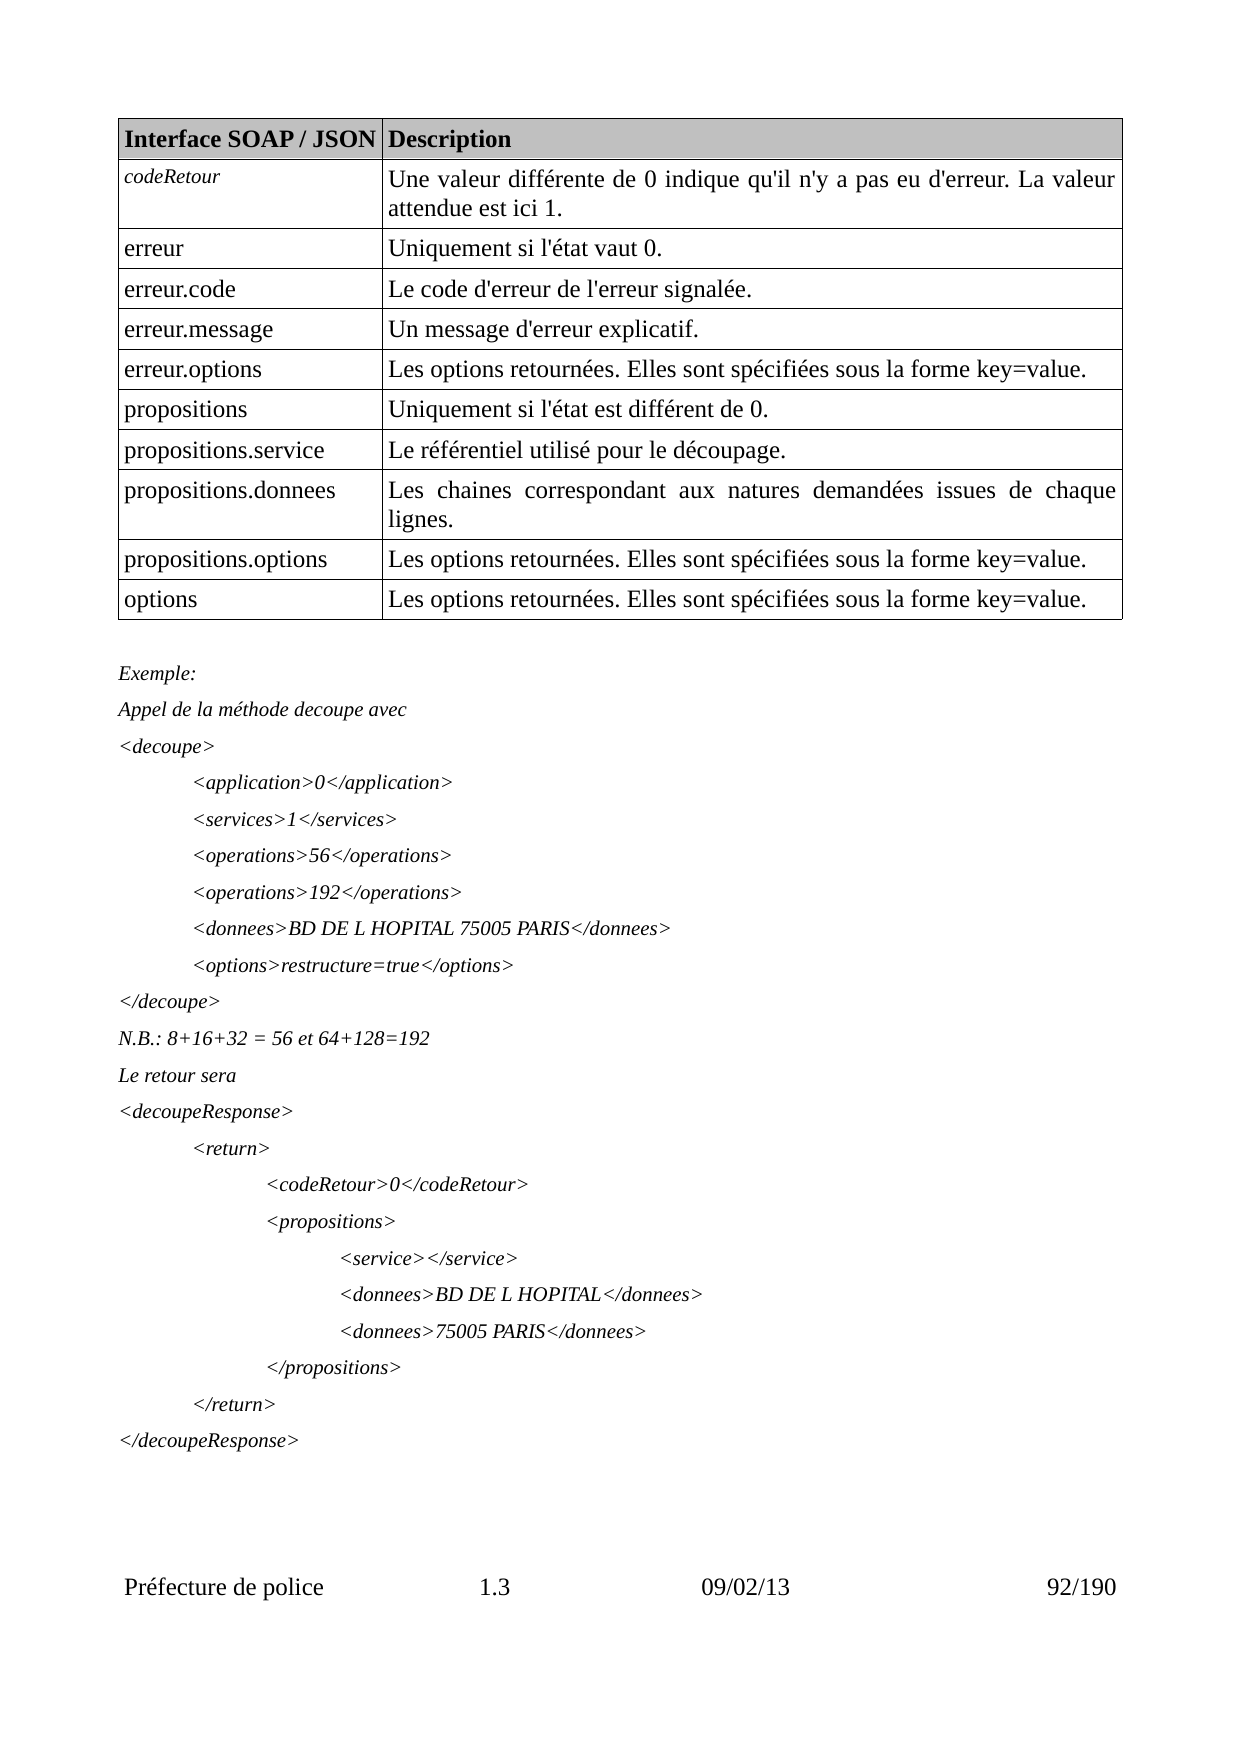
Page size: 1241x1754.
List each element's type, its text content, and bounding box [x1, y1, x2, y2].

text <donnees>BD DE L HOPITAL 75005 PARIS</donnees> [118, 916, 1122, 940]
text <decoupe> [118, 733, 1122, 758]
table_cell propositions [119, 390, 382, 429]
text </decoupeResponse> [118, 1428, 1122, 1452]
table_cell Une valeur différente de 0 indique qu'il n'y a pas eu d'erreur. La valeur attendue est ici 1. [383, 160, 1122, 227]
table_cell Un message d'erreur explicatif. [383, 309, 1122, 348]
text </decoupe> [118, 989, 1122, 1013]
text <services>1</services> [118, 807, 1122, 831]
table_cell propositions.service [119, 430, 382, 469]
table_cell Les options retournées. Elles sont spécifiées sous la forme key=value. [383, 580, 1122, 619]
table_cell options [119, 580, 382, 619]
table_cell Les options retournées. Elles sont spécifiées sous la forme key=value. [383, 350, 1122, 389]
table_cell codeRetour [119, 160, 382, 227]
text N.B.: 8+16+32 = 56 et 64+128=192 [118, 1026, 1122, 1050]
table_cell erreur.code [119, 269, 382, 308]
text <operations>56</operations> [118, 843, 1122, 867]
text <decoupeResponse> [118, 1099, 1122, 1123]
table_header Interface SOAP / JSON [119, 119, 382, 158]
text <codeRetour>0</codeRetour> [118, 1172, 1122, 1196]
table_cell Uniquement si l'état est différent de 0. [383, 390, 1122, 429]
table_header Description [383, 119, 1122, 158]
text <propositions> [118, 1209, 1122, 1233]
text <return> [118, 1136, 1122, 1160]
text </return> [118, 1392, 1122, 1416]
table_cell erreur.options [119, 350, 382, 389]
text <service></service> [118, 1245, 1122, 1269]
text </propositions> [118, 1355, 1122, 1379]
table_cell propositions.options [119, 540, 382, 579]
table_cell Les options retournées. Elles sont spécifiées sous la forme key=value. [383, 540, 1122, 579]
text <donnees>75005 PARIS</donnees> [118, 1318, 1122, 1343]
text <application>0</application> [118, 770, 1122, 794]
table_cell Uniquement si l'état vaut 0. [383, 229, 1122, 268]
table_cell Le référentiel utilisé pour le découpage. [383, 430, 1122, 469]
table_cell Le code d'erreur de l'erreur signalée. [383, 269, 1122, 308]
table_cell Les chaines correspondant aux natures demandées issues de chaque lignes. [383, 470, 1122, 538]
text <donnees>BD DE L HOPITAL</donnees> [118, 1282, 1122, 1306]
text Le retour sera [118, 1063, 1122, 1087]
text Exemple: [118, 660, 1122, 684]
text Appel de la méthode decoupe avec [118, 697, 1122, 721]
table_cell erreur [119, 229, 382, 268]
table_cell propositions.donnees [119, 470, 382, 538]
text <operations>192</operations> [118, 880, 1122, 904]
text <options>restructure=true</options> [118, 953, 1122, 977]
table_cell erreur.message [119, 309, 382, 348]
